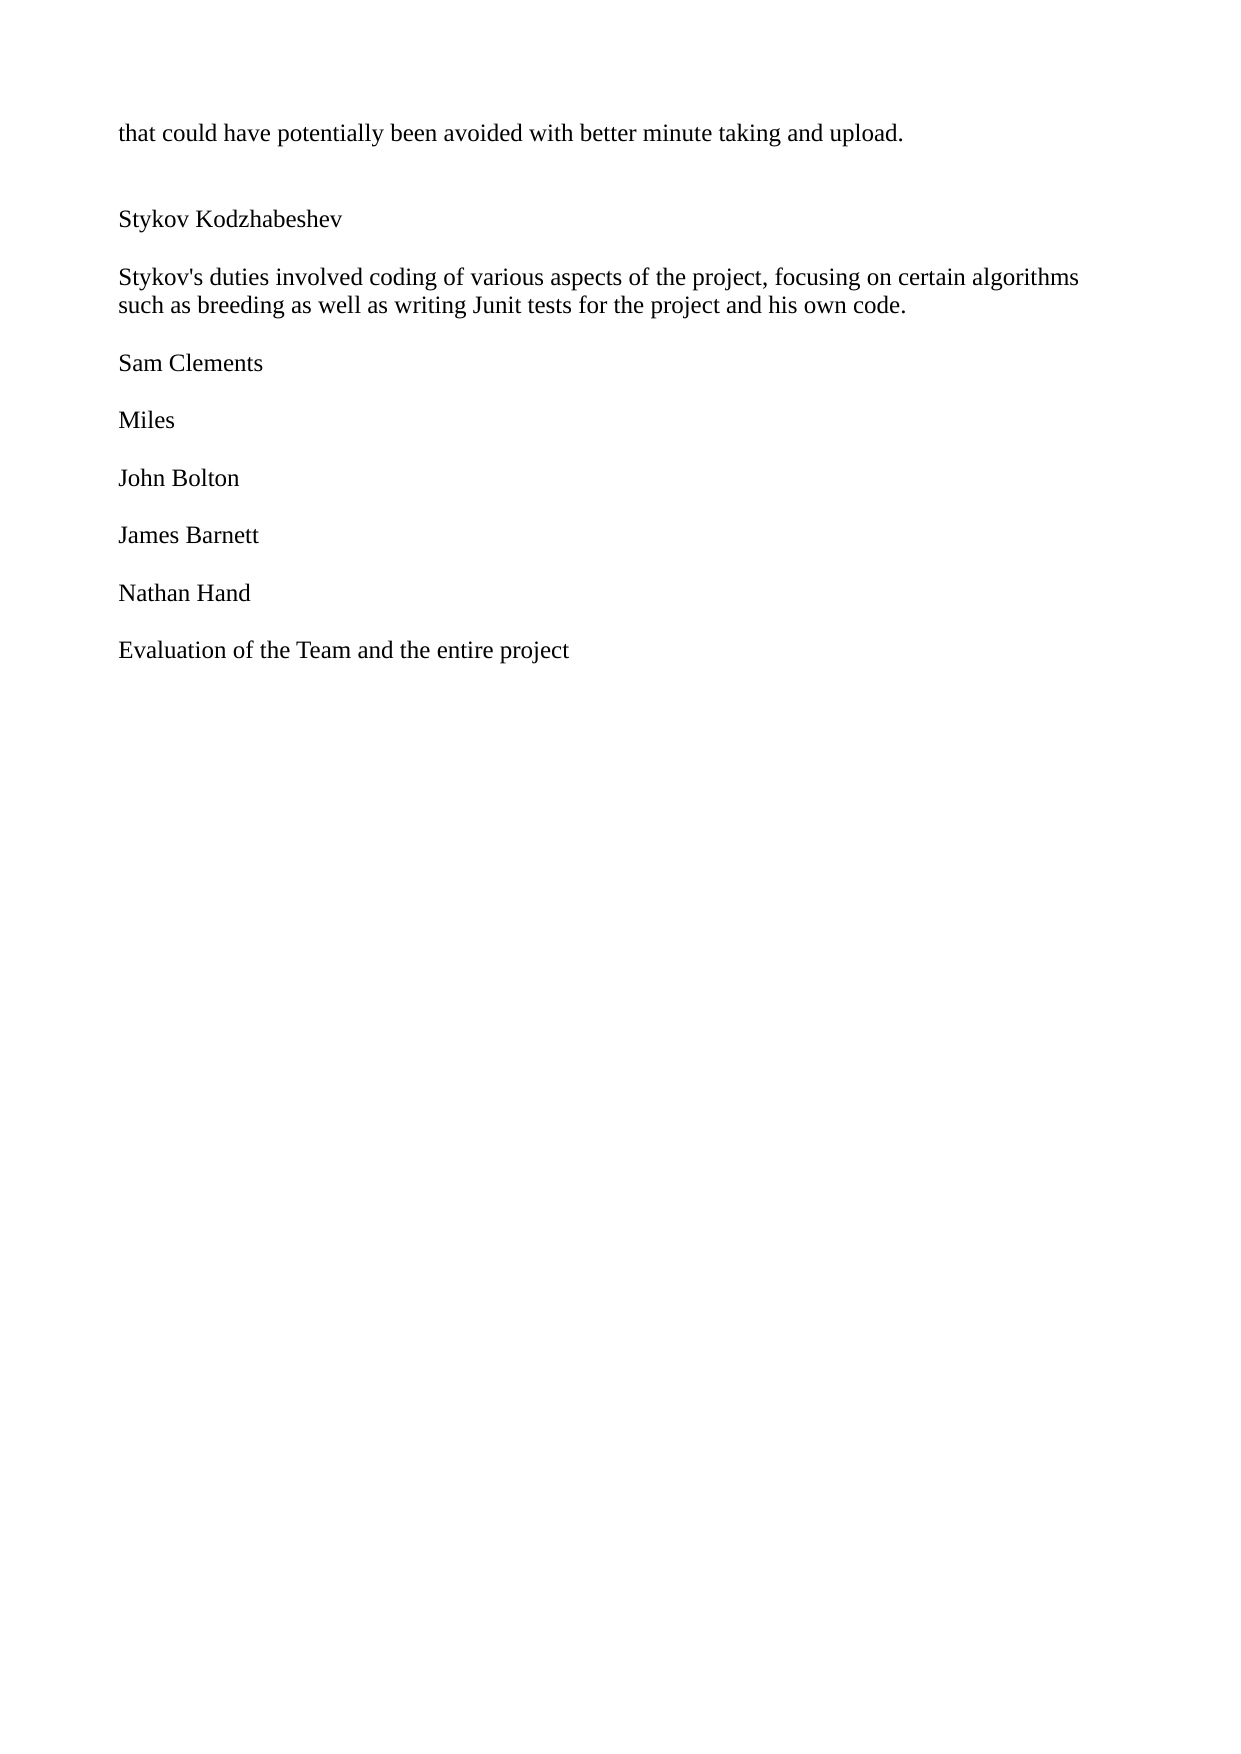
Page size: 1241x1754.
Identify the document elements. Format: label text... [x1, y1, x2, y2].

text Evaluation of the Team and the entire project [118, 636, 1122, 664]
text Sam Clements [118, 348, 1122, 377]
text Stykov's duties involved coding of various aspects of the project, focusing on certain algorithms such as breeding as well as writing Junit tests for the project and his own code. [118, 262, 1122, 319]
text James Barnett [118, 521, 1122, 549]
text Stykov Kodzhabeshev [118, 204, 1122, 233]
text Nathan Hand [118, 578, 1122, 607]
text John Bolton [118, 463, 1122, 492]
text Miles [118, 406, 1122, 434]
text that could have potentially been avoided with better minute taking and upload. [118, 118, 1122, 147]
